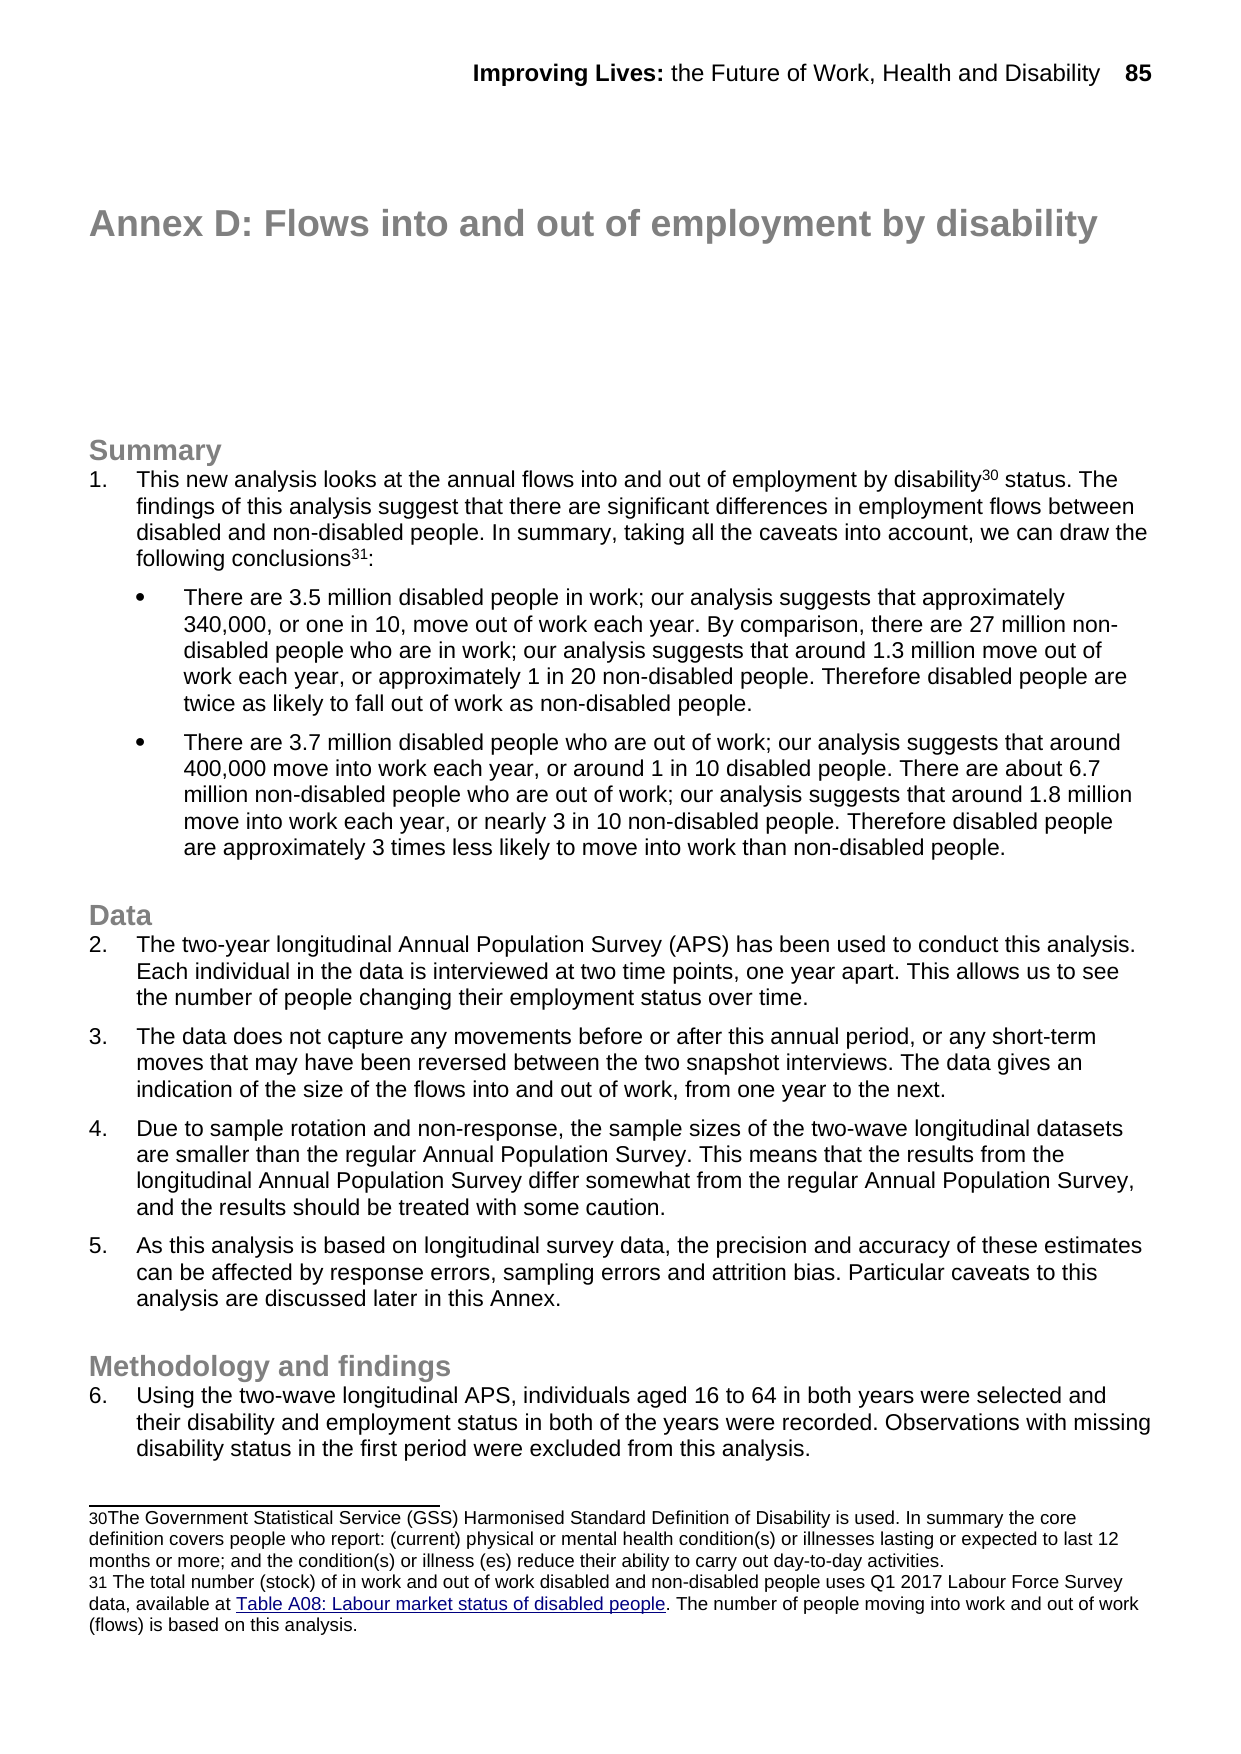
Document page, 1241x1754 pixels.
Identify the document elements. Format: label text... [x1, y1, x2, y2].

subtitle Annex D: Flows into and out of employment by disability [89, 201, 1152, 244]
subtitle Summary [89, 433, 1152, 466]
list The Government Statistical Service (GSS) Harmonised Standard Definition of Disability is used. In summary the core definition covers people who report: (current) physical or mental health condition(s) or illnesses lasting or expected to last 12 months or more; and the condition(s) or illness (es) reduce their ability to carry out day-to-day activities. [89, 1506, 1152, 1571]
subtitle Methodology and findings [89, 1349, 1152, 1382]
list Due to sample rotation and non-response, the sample sizes of the two-wave longitudinal datasets are smaller than the regular Annual Population Survey. This means that the results from the longitudinal Annual Population Survey differ somewhat from the regular Annual Population Survey, and the results should be treated with some caution. [89, 1114, 1152, 1220]
list There are 3.7 million disabled people who are out of work; our analysis suggests that around 400,000 move into work each year, or around 1 in 10 disabled people. There are about 6.7 million non-disabled people who are out of work; our analysis suggests that around 1.8 million move into work each year, or nearly 3 in 10 non-disabled people. Therefore disabled people are approximately 3 times less likely to move into work than non-disabled people. [136, 728, 1152, 860]
list Using the two-wave longitudinal APS, individuals aged 16 to 64 in both years were selected and their disability and employment status in both of the years were recorded. Observations with missing disability status in the first period were excluded from this analysis. [89, 1382, 1152, 1462]
subtitle Data [89, 898, 1152, 931]
list The total number (stock) of in work and out of work disabled and non-disabled people uses Q1 2017 Labour Force Survey data, available at Table A08: Labour market status of disabled people. The number of people moving into work and out of work (flows) is based on this analysis. [89, 1571, 1152, 1636]
list This new analysis looks at the annual flows into and out of employment by disability status. The findings of this analysis suggest that there are significant differences in employment flows between disabled and non-disabled people. In summary, taking all the caveats into account, we can draw the following conclusions: [89, 466, 1152, 572]
list The data does not capture any movements before or after this annual period, or any short-term moves that may have been reversed between the two snapshot interviews. The data gives an indication of the size of the flows into and out of work, from one year to the next. [89, 1023, 1152, 1102]
list The two-year longitudinal Annual Population Survey (APS) has been used to conduct this analysis. Each individual in the data is interviewed at two time points, one year apart. This allows us to see the number of people changing their employment status over time. [89, 931, 1152, 1010]
list As this analysis is based on longitudinal survey data, the precision and accuracy of these estimates can be affected by response errors, sampling errors and attrition bias. Particular caveats to this analysis are discussed later in this Annex. [89, 1232, 1152, 1311]
list There are 3.5 million disabled people in work; our analysis suggests that approximately 340,000, or one in 10, move out of work each year. By comparison, there are 27 million non-disabled people who are in work; our analysis suggests that around 1.3 million move out of work each year, or approximately 1 in 20 non-disabled people. Therefore disabled people are twice as likely to fall out of work as non-disabled people. [136, 584, 1152, 716]
